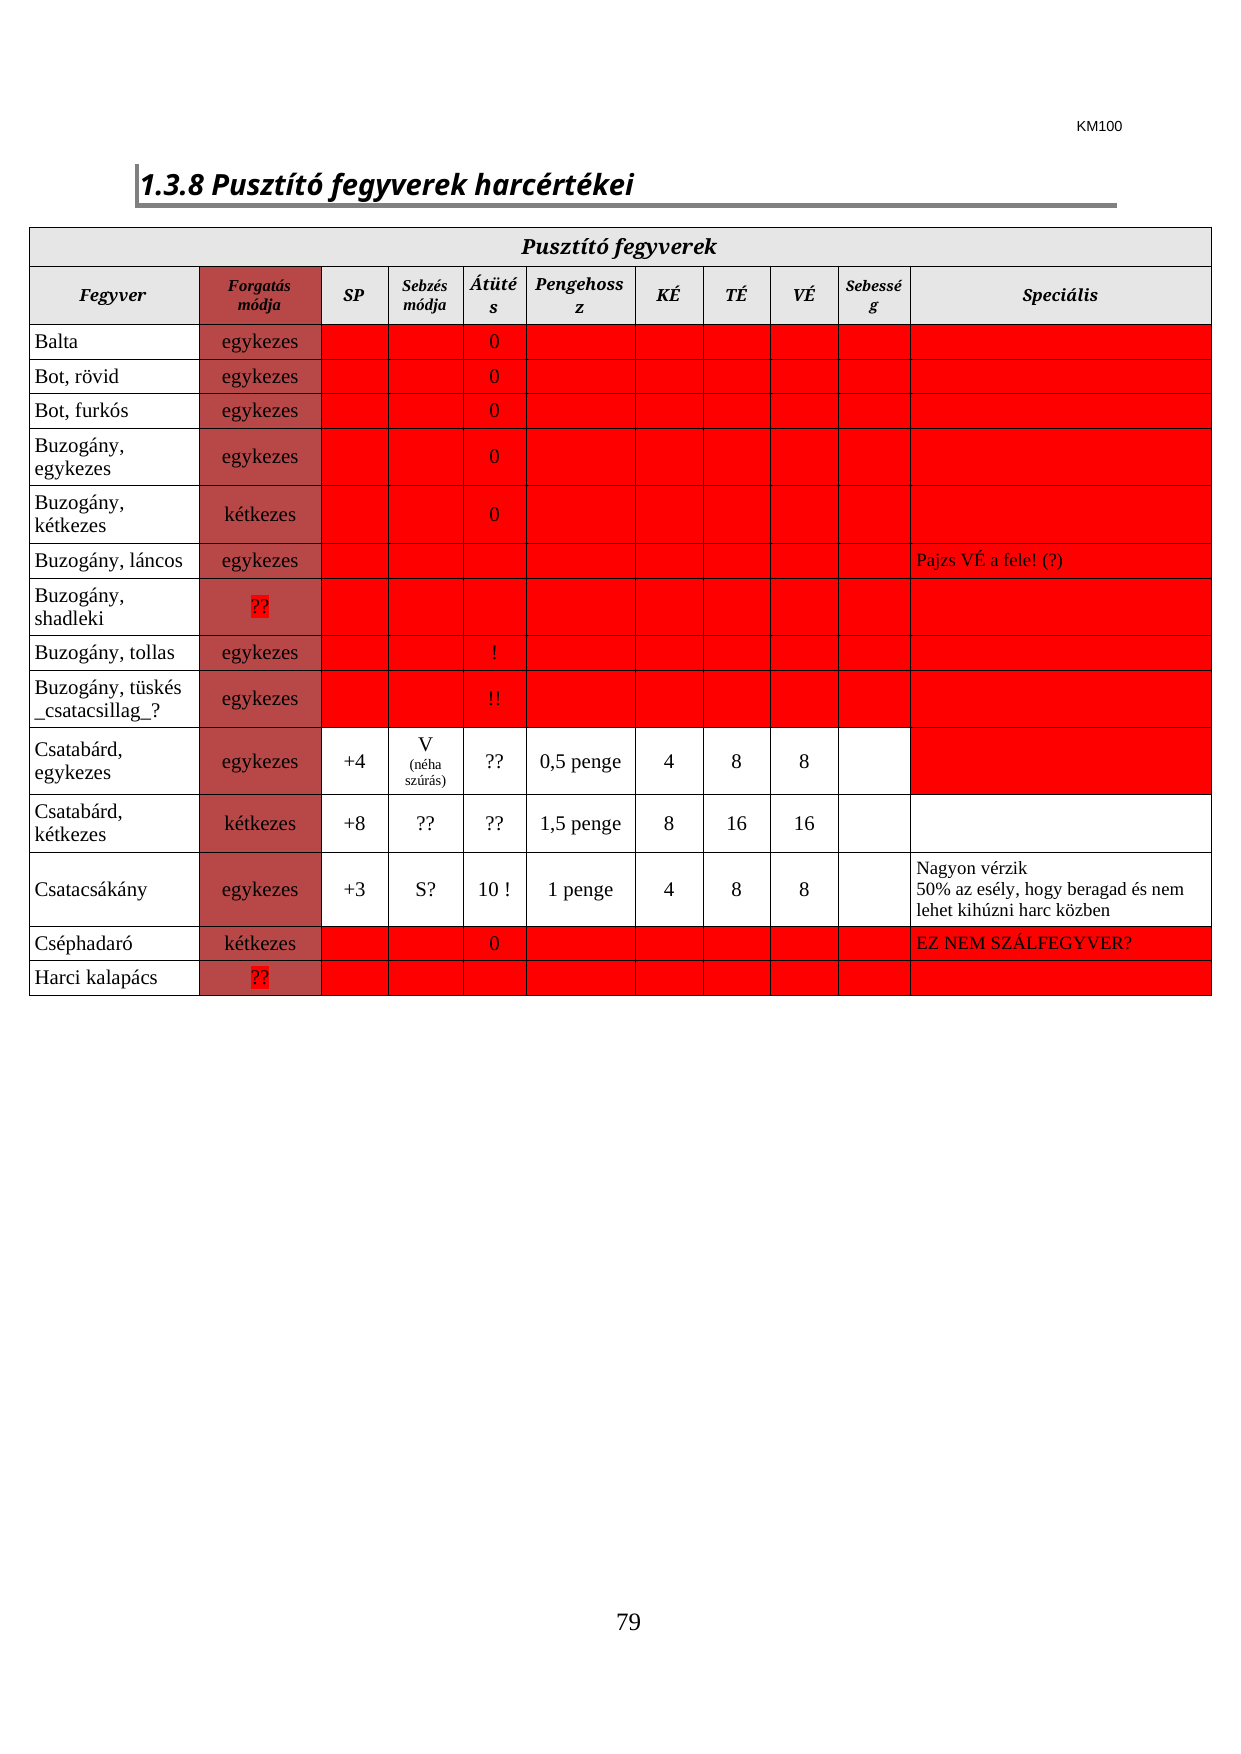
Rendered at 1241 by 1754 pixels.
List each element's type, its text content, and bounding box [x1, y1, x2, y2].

table_cell [322, 394, 388, 428]
table_cell ! [464, 636, 526, 670]
table_cell [322, 429, 388, 485]
table_cell [911, 429, 1211, 485]
table_cell [839, 394, 910, 428]
table_cell [911, 486, 1211, 543]
table_cell [636, 927, 703, 960]
table_cell [771, 961, 838, 995]
table_cell Buzogány, shadleki [30, 579, 199, 635]
table_cell Nagyon vérzik 50% az esély, hogy beragad és nem lehet kihúzni harc közben [911, 853, 1211, 926]
table_cell [704, 325, 770, 359]
table_cell kétkezes [200, 927, 321, 960]
table_cell [389, 486, 463, 543]
table_cell [527, 579, 635, 635]
table_cell kétkezes [200, 486, 321, 543]
table_cell egykezes [200, 544, 321, 578]
table_cell 0 [464, 429, 526, 485]
table_cell S? [389, 853, 463, 926]
table_cell [839, 544, 910, 578]
table_cell egykezes [200, 636, 321, 670]
table_cell ?? [389, 795, 463, 852]
table_cell 1 penge [527, 853, 635, 926]
table_cell [704, 636, 770, 670]
table_cell Cséphadaró [30, 927, 199, 960]
table_cell kétkezes [200, 795, 321, 852]
table_cell [911, 795, 1211, 852]
table_cell [771, 325, 838, 359]
table_cell [771, 579, 838, 635]
table_cell [389, 360, 463, 393]
table_cell 8 [704, 728, 770, 794]
table_cell [839, 927, 910, 960]
table_cell ?? [200, 961, 321, 995]
table_cell TÉ [704, 267, 770, 324]
table_cell [527, 961, 635, 995]
table_cell [636, 360, 703, 393]
table_cell [636, 429, 703, 485]
table_cell ?? [464, 795, 526, 852]
table_cell 0 [464, 394, 526, 428]
table_cell Fegyver [30, 267, 199, 324]
table_cell [527, 394, 635, 428]
table_cell [527, 636, 635, 670]
table_cell [636, 325, 703, 359]
table_cell [389, 394, 463, 428]
table_cell [527, 671, 635, 727]
subtitle Pusztító fegyverek harcértékei [139, 164, 1122, 204]
table_cell [704, 544, 770, 578]
table_header Pusztító fegyverek [30, 228, 1211, 266]
table_cell [389, 961, 463, 995]
table_cell [839, 853, 910, 926]
table_cell [771, 394, 838, 428]
table_cell [839, 429, 910, 485]
table_cell [839, 636, 910, 670]
table_cell [771, 544, 838, 578]
table_cell +4 [322, 728, 388, 794]
table_cell 8 [636, 795, 703, 852]
table_cell [839, 486, 910, 543]
table_cell KÉ [636, 267, 703, 324]
table_cell 1,5 penge [527, 795, 635, 852]
table_cell +8 [322, 795, 388, 852]
table_cell 0,5 penge [527, 728, 635, 794]
table_cell [771, 927, 838, 960]
table_cell [771, 486, 838, 543]
table_cell [527, 429, 635, 485]
table_cell [704, 961, 770, 995]
table_cell [911, 579, 1211, 635]
table_cell [527, 360, 635, 393]
table_cell 8 [704, 853, 770, 926]
table_cell [322, 360, 388, 393]
table_cell Buzogány, egykezes [30, 429, 199, 485]
table_cell [911, 325, 1211, 359]
table_cell [771, 429, 838, 485]
table_cell Pajzs VÉ a fele! (?) [911, 544, 1211, 578]
table_cell [636, 544, 703, 578]
table_cell [839, 671, 910, 727]
table_cell egykezes [200, 853, 321, 926]
table_cell Bot, furkós [30, 394, 199, 428]
table_cell Sebzés módja [389, 267, 463, 324]
table_cell 0 [464, 486, 526, 543]
table_cell [389, 636, 463, 670]
table_cell Buzogány, kétkezes [30, 486, 199, 543]
table_cell 16 [704, 795, 770, 852]
table_cell VÉ [771, 267, 838, 324]
table_cell [636, 579, 703, 635]
table_cell 8 [771, 853, 838, 926]
table_cell [322, 961, 388, 995]
table_cell Bot, rövid [30, 360, 199, 393]
table_cell [839, 961, 910, 995]
table_cell [389, 579, 463, 635]
table_cell Csatacsákány [30, 853, 199, 926]
table_cell egykezes [200, 728, 321, 794]
table_cell egykezes [200, 429, 321, 485]
table_cell 10 ! [464, 853, 526, 926]
table_cell [839, 325, 910, 359]
table_cell [911, 961, 1211, 995]
table_cell Buzogány, láncos [30, 544, 199, 578]
table_cell [911, 360, 1211, 393]
table_cell [636, 394, 703, 428]
table_cell [771, 636, 838, 670]
table_cell [771, 671, 838, 727]
table_cell Buzogány, tollas [30, 636, 199, 670]
table_cell V (néha szúrás) [389, 728, 463, 794]
table_cell [911, 636, 1211, 670]
table_cell [704, 394, 770, 428]
table_cell ?? [464, 728, 526, 794]
table_cell egykezes [200, 360, 321, 393]
table_cell [322, 927, 388, 960]
table_cell Speciális [911, 267, 1211, 324]
table_cell egykezes [200, 325, 321, 359]
table_cell Forgatás módja [200, 267, 321, 324]
table_cell [704, 360, 770, 393]
table_cell EZ NEM SZÁLFEGYVER? [911, 927, 1211, 960]
table_cell [911, 671, 1211, 727]
table_cell Csatabárd, egykezes [30, 728, 199, 794]
table_cell Átütés [464, 267, 526, 324]
table_cell 0 [464, 325, 526, 359]
table_cell [389, 429, 463, 485]
table_cell [704, 927, 770, 960]
table_cell [322, 671, 388, 727]
table_cell egykezes [200, 394, 321, 428]
table_cell [464, 961, 526, 995]
table_cell [389, 927, 463, 960]
table_cell [322, 544, 388, 578]
table_cell [704, 429, 770, 485]
table_cell [839, 579, 910, 635]
table_cell [389, 325, 463, 359]
table_cell [322, 486, 388, 543]
table_cell Pengehossz [527, 267, 635, 324]
table_cell [527, 927, 635, 960]
table_cell [636, 486, 703, 543]
table_cell 16 [771, 795, 838, 852]
table_cell [911, 728, 1211, 794]
table_cell [839, 360, 910, 393]
table_cell [839, 795, 910, 852]
table_cell [636, 961, 703, 995]
table_cell 8 [771, 728, 838, 794]
table_cell [527, 544, 635, 578]
table_cell [911, 394, 1211, 428]
table_cell [636, 636, 703, 670]
table_cell [322, 325, 388, 359]
table_cell [322, 636, 388, 670]
table_cell 4 [636, 853, 703, 926]
table_cell Csatabárd, kétkezes [30, 795, 199, 852]
table_cell [464, 579, 526, 635]
table_cell [527, 486, 635, 543]
table_cell [704, 486, 770, 543]
table_cell [464, 544, 526, 578]
table_cell ?? [200, 579, 321, 635]
table_cell Sebesség [839, 267, 910, 324]
table_cell [322, 579, 388, 635]
table_cell 0 [464, 360, 526, 393]
table_cell SP [322, 267, 388, 324]
table_cell [389, 544, 463, 578]
table_cell +3 [322, 853, 388, 926]
table_cell [771, 360, 838, 393]
table_cell 0 [464, 927, 526, 960]
table_cell [527, 325, 635, 359]
table_cell 4 [636, 728, 703, 794]
table_cell egykezes [200, 671, 321, 727]
table_cell [636, 671, 703, 727]
table_cell [389, 671, 463, 727]
table_cell Harci kalapács [30, 961, 199, 995]
table_cell !! [464, 671, 526, 727]
table_cell [839, 728, 910, 794]
table_cell Buzogány, tüskés _csatacsillag_? [30, 671, 199, 727]
table_cell [704, 671, 770, 727]
table_cell [704, 579, 770, 635]
table_cell Balta [30, 325, 199, 359]
